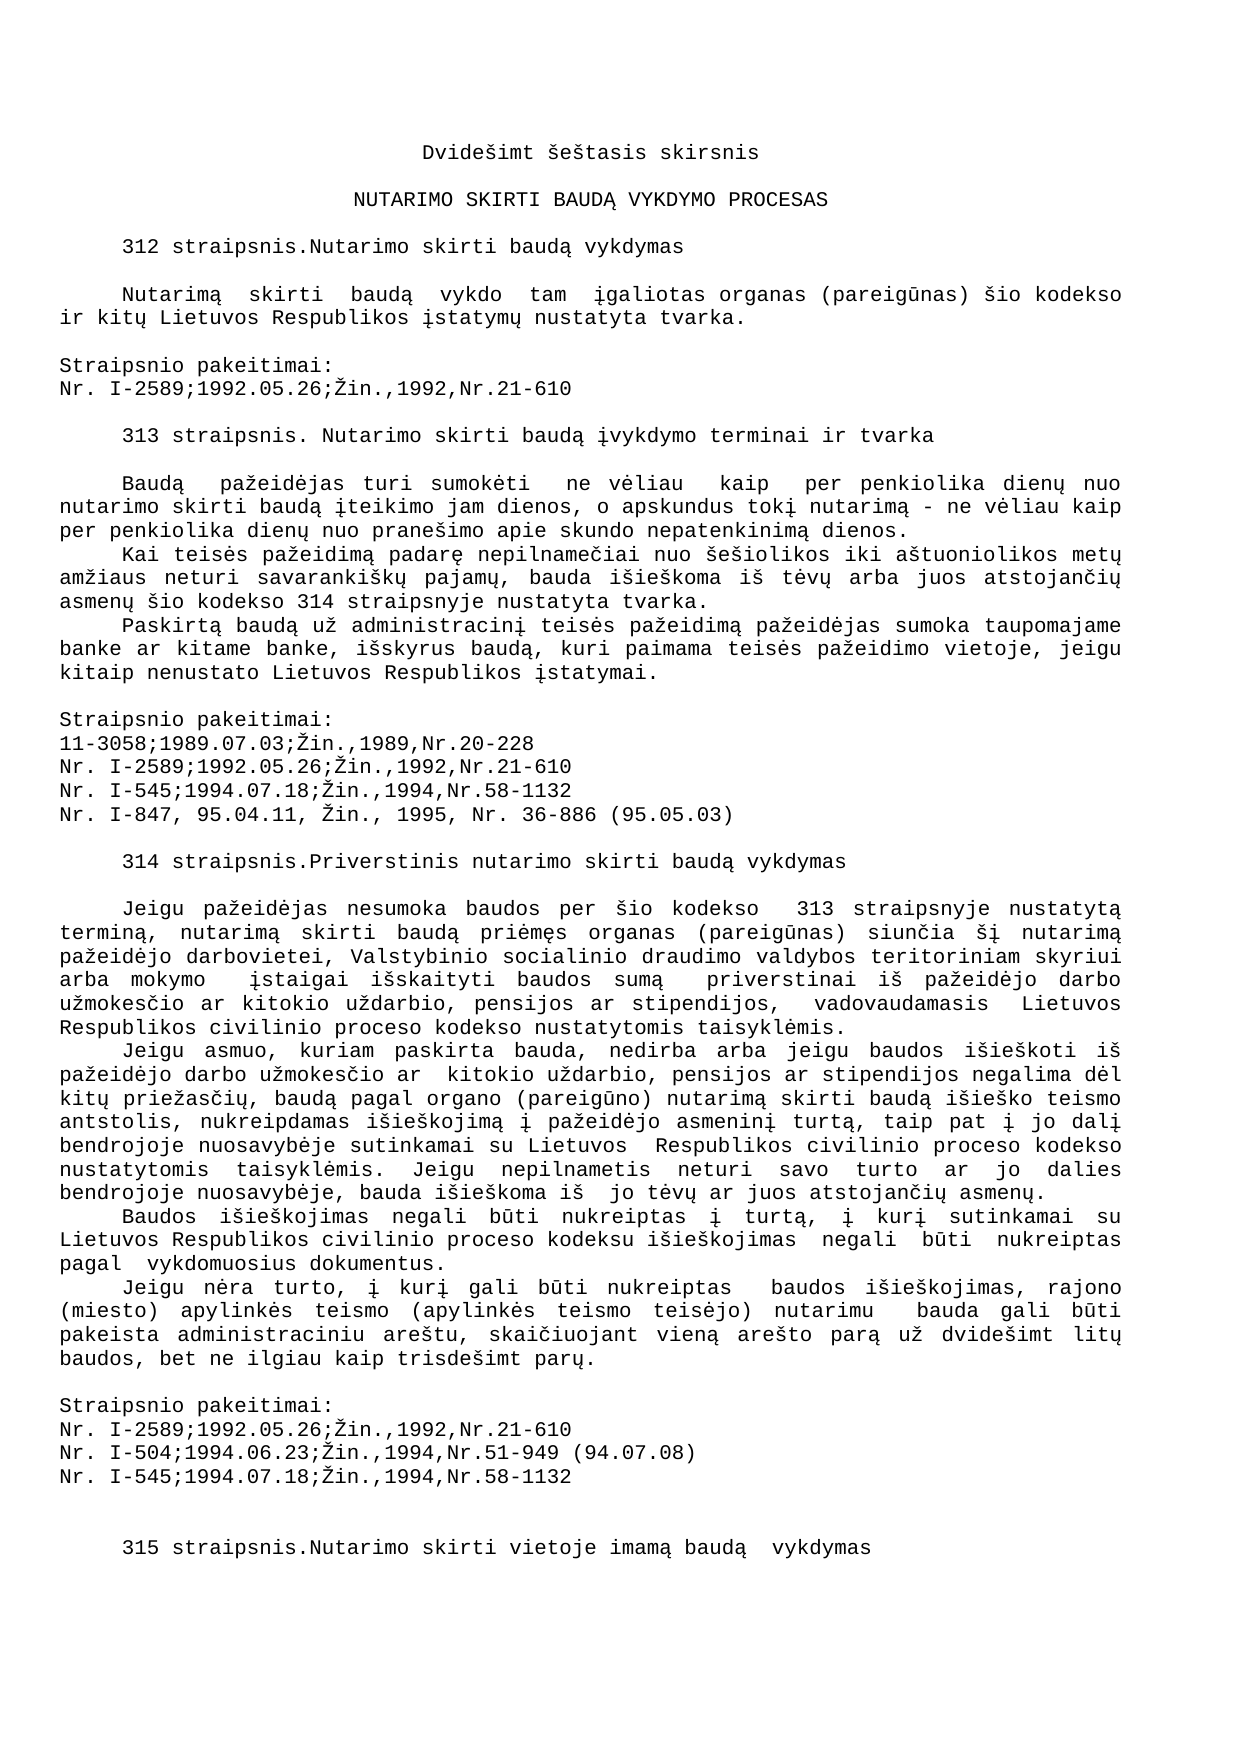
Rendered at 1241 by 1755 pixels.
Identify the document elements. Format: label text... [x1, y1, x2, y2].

text Nr. I-2589;1992.05.26;Žin.,1992,Nr.21-610 [59, 1419, 1122, 1442]
text Nr. I-2589;1992.05.26;Žin.,1992,Nr.21-610 [59, 757, 1122, 780]
text Straipsnio pakeitimai: [59, 1395, 1122, 1419]
text 314 straipsnis.Priverstinis nutarimo skirti baudą vykdymas [59, 851, 1122, 875]
text Nr. I-504;1994.06.23;Žin.,1994,Nr.51-949 (94.07.08) [59, 1442, 1122, 1466]
text Nutarimą skirti baudą vykdo tam įgaliotas organas (pareigūnas) šio kodekso ir kitų Lietuvos Respublikos įstatymų nustatyta tvarka. [59, 284, 1122, 331]
text 315 straipsnis.Nutarimo skirti vietoje imamą baudą vykdymas [59, 1537, 1122, 1561]
text 313 straipsnis. Nutarimo skirti baudą įvykdymo terminai ir tvarka [59, 426, 1122, 449]
text 11-3058;1989.07.03;Žin.,1989,Nr.20-228 [59, 733, 1122, 757]
text Nr. I-545;1994.07.18;Žin.,1994,Nr.58-1132 [59, 780, 1122, 804]
text Dvidešimt šeštasis skirsnis [59, 142, 1122, 165]
text Jeigu asmuo, kuriam paskirta bauda, nedirba arba jeigu baudos išieškoti iš pažeidėjo darbo užmokesčio ar kitokio uždarbio, pensijos ar stipendijos negalima dėl kitų priežasčių, baudą pagal organo (pareigūno) nutarimą skirti baudą išieško teismo antstolis, nukreipdamas išieškojimą į pažeidėjo asmeninį turtą, taip pat į jo dalį bendrojoje nuosavybėje sutinkamai su Lietuvos Respublikos civilinio proceso kodekso nustatytomis taisyklėmis. Jeigu nepilnametis neturi savo turto ar jo dalies bendrojoje nuosavybėje, bauda išieškoma iš jo tėvų ar juos atstojančių asmenų. [59, 1040, 1122, 1206]
text Straipsnio pakeitimai: [59, 354, 1122, 378]
text Baudos išieškojimas negali būti nukreiptas į turtą, į kurį sutinkamai su Lietuvos Respublikos civilinio proceso kodeksu išieškojimas negali būti nukreiptas pagal vykdomuosius dokumentus. [59, 1206, 1122, 1277]
text Nr. I-847, 95.04.11, Žin., 1995, Nr. 36-886 (95.05.03) [59, 804, 1122, 827]
text Jeigu nėra turto, į kurį gali būti nukreiptas baudos išieškojimas, rajono (miesto) apylinkės teismo (apylinkės teismo teisėjo) nutarimu bauda gali būti pakeista administraciniu areštu, skaičiuojant vieną arešto parą už dvidešimt litų baudos, bet ne ilgiau kaip trisdešimt parų. [59, 1277, 1122, 1371]
text NUTARIMO SKIRTI BAUDĄ VYKDYMO PROCESAS [59, 189, 1122, 213]
text Nr. I-2589;1992.05.26;Žin.,1992,Nr.21-610 [59, 378, 1122, 402]
text Baudą pažeidėjas turi sumokėti ne vėliau kaip per penkiolika dienų nuo nutarimo skirti baudą įteikimo jam dienos, o apskundus tokį nutarimą - ne vėliau kaip per penkiolika dienų nuo pranešimo apie skundo nepatenkinimą dienos. [59, 473, 1122, 544]
text Kai teisės pažeidimą padarę nepilnamečiai nuo šešiolikos iki aštuoniolikos metų amžiaus neturi savarankiškų pajamų, bauda išieškoma iš tėvų arba juos atstojančių asmenų šio kodekso 314 straipsnyje nustatyta tvarka. [59, 544, 1122, 615]
text Paskirtą baudą už administracinį teisės pažeidimą pažeidėjas sumoka taupomajame banke ar kitame banke, išskyrus baudą, kuri paimama teisės pažeidimo vietoje, jeigu kitaip nenustato Lietuvos Respublikos įstatymai. [59, 615, 1122, 686]
text Straipsnio pakeitimai: [59, 709, 1122, 733]
text 312 straipsnis.Nutarimo skirti baudą vykdymas [59, 236, 1122, 260]
text Jeigu pažeidėjas nesumoka baudos per šio kodekso 313 straipsnyje nustatytą terminą, nutarimą skirti baudą priėmęs organas (pareigūnas) siunčia šį nutarimą pažeidėjo darbovietei, Valstybinio socialinio draudimo valdybos teritoriniam skyriui arba mokymo įstaigai išskaityti baudos sumą priverstinai iš pažeidėjo darbo užmokesčio ar kitokio uždarbio, pensijos ar stipendijos, vadovaudamasis Lietuvos Respublikos civilinio proceso kodekso nustatytomis taisyklėmis. [59, 898, 1122, 1040]
text Nr. I-545;1994.07.18;Žin.,1994,Nr.58-1132 [59, 1466, 1122, 1489]
